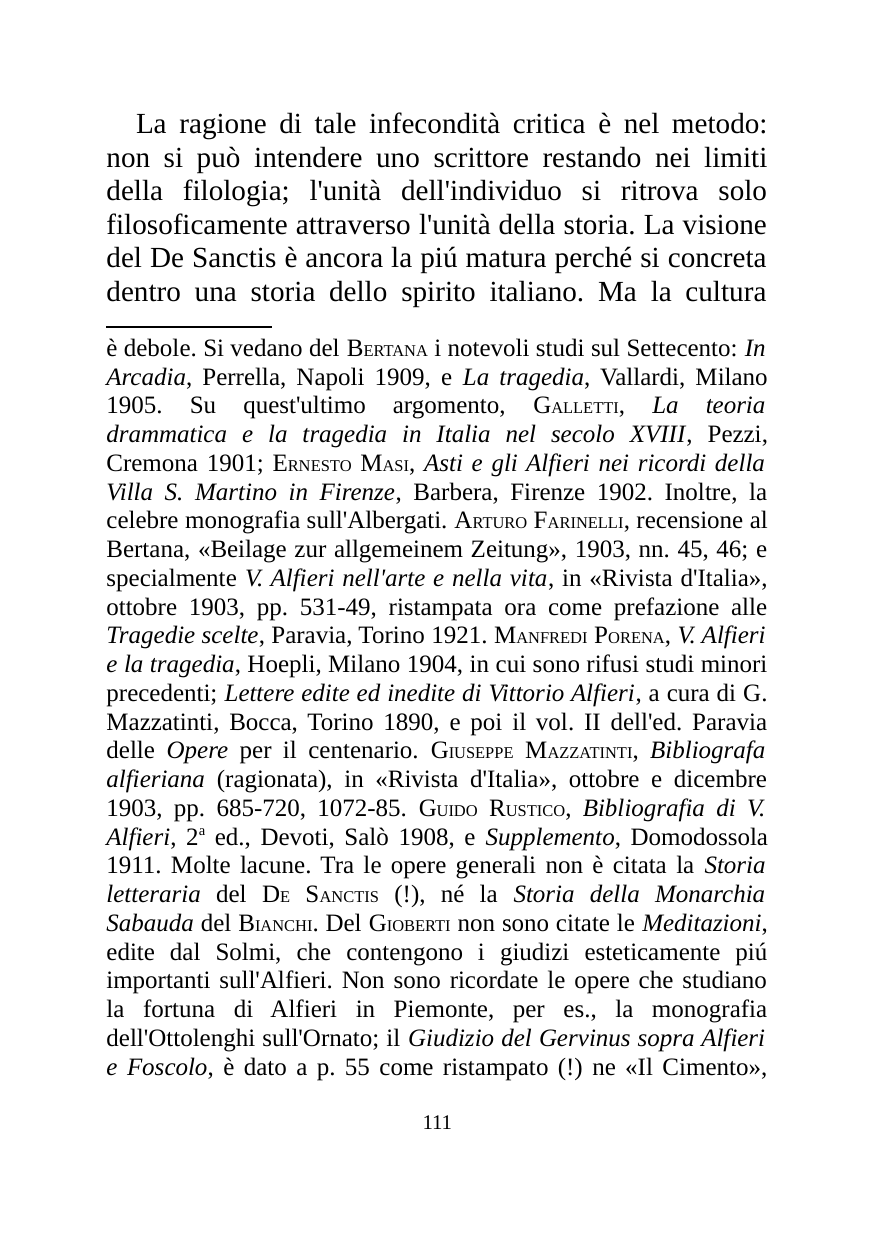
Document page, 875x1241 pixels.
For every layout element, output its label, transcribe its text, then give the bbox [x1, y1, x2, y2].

text La ragione di tale infecondità critica è nel metodo: non si può intendere uno scrittore restando nei limiti della filologia; l'unità dell'individuo si ritrova solo filosoficamente attraverso l'unità della storia. La visione del De Sanctis è ancora la piú matura perché si concreta dentro una storia dello spirito italiano. Ma la cultura [106, 106, 768, 307]
text è debole. Si vedano del Bertana i notevoli studi sul Settecento: In Arcadia, Perrella, Napoli 1909, e La tragedia, Vallardi, Milano 1905. Su quest'ultimo argomento, Galletti, La teoria drammatica e la tragedia in Italia nel secolo XVIII, Pezzi, Cremona 1901; Ernesto Masi, Asti e gli Alfieri nei ricordi della Villa S. Martino in Firenze, Barbera, Firenze 1902. Inoltre, la celebre monografia sull'Albergati. Arturo Farinelli, recensione al Bertana, «Beilage zur allgemeinem Zeitung», 1903, nn. 45, 46; e specialmente V. Alfieri nell'arte e nella vita, in «Rivista d'Italia», ottobre 1903, pp. 531-49, ristampata ora come prefazione alle Tragedie scelte, Paravia, Torino 1921. Manfredi Porena, V. Alfieri e la tragedia, Hoepli, Milano 1904, in cui sono rifusi studi minori precedenti; Lettere edite ed inedite di Vittorio Alfieri, a cura di G. Mazzatinti, Bocca, Torino 1890, e poi il vol. II dell'ed. Paravia delle Opere per il centenario. Giuseppe Mazzatinti, Bibliografa alfieriana (ragionata), in «Rivista d'Italia», ottobre e dicembre 1903, pp. 685-720, 1072-85. Guido Rustico, Bibliografia di V. Alfieri, 2a ed., Devoti, Salò 1908, e Supplemento, Domodossola 1911. Molte lacune. Tra le opere generali non è citata la Storia letteraria del De Sanctis (!), né la Storia della Monarchia Sabauda del Bianchi. Del Gioberti non sono citate le Meditazioni, edite dal Solmi, che contengono i giudizi esteticamente piú importanti sull'Alfieri. Non sono ricordate le opere che studiano la fortuna di Alfieri in Piemonte, per es., la monografia dell'Ottolenghi sull'Ornato; il Giudizio del Gervinus sopra Alfieri e Foscolo, è dato a p. 55 come ristampato (!) ne «Il Cimento», [106, 333, 768, 1080]
